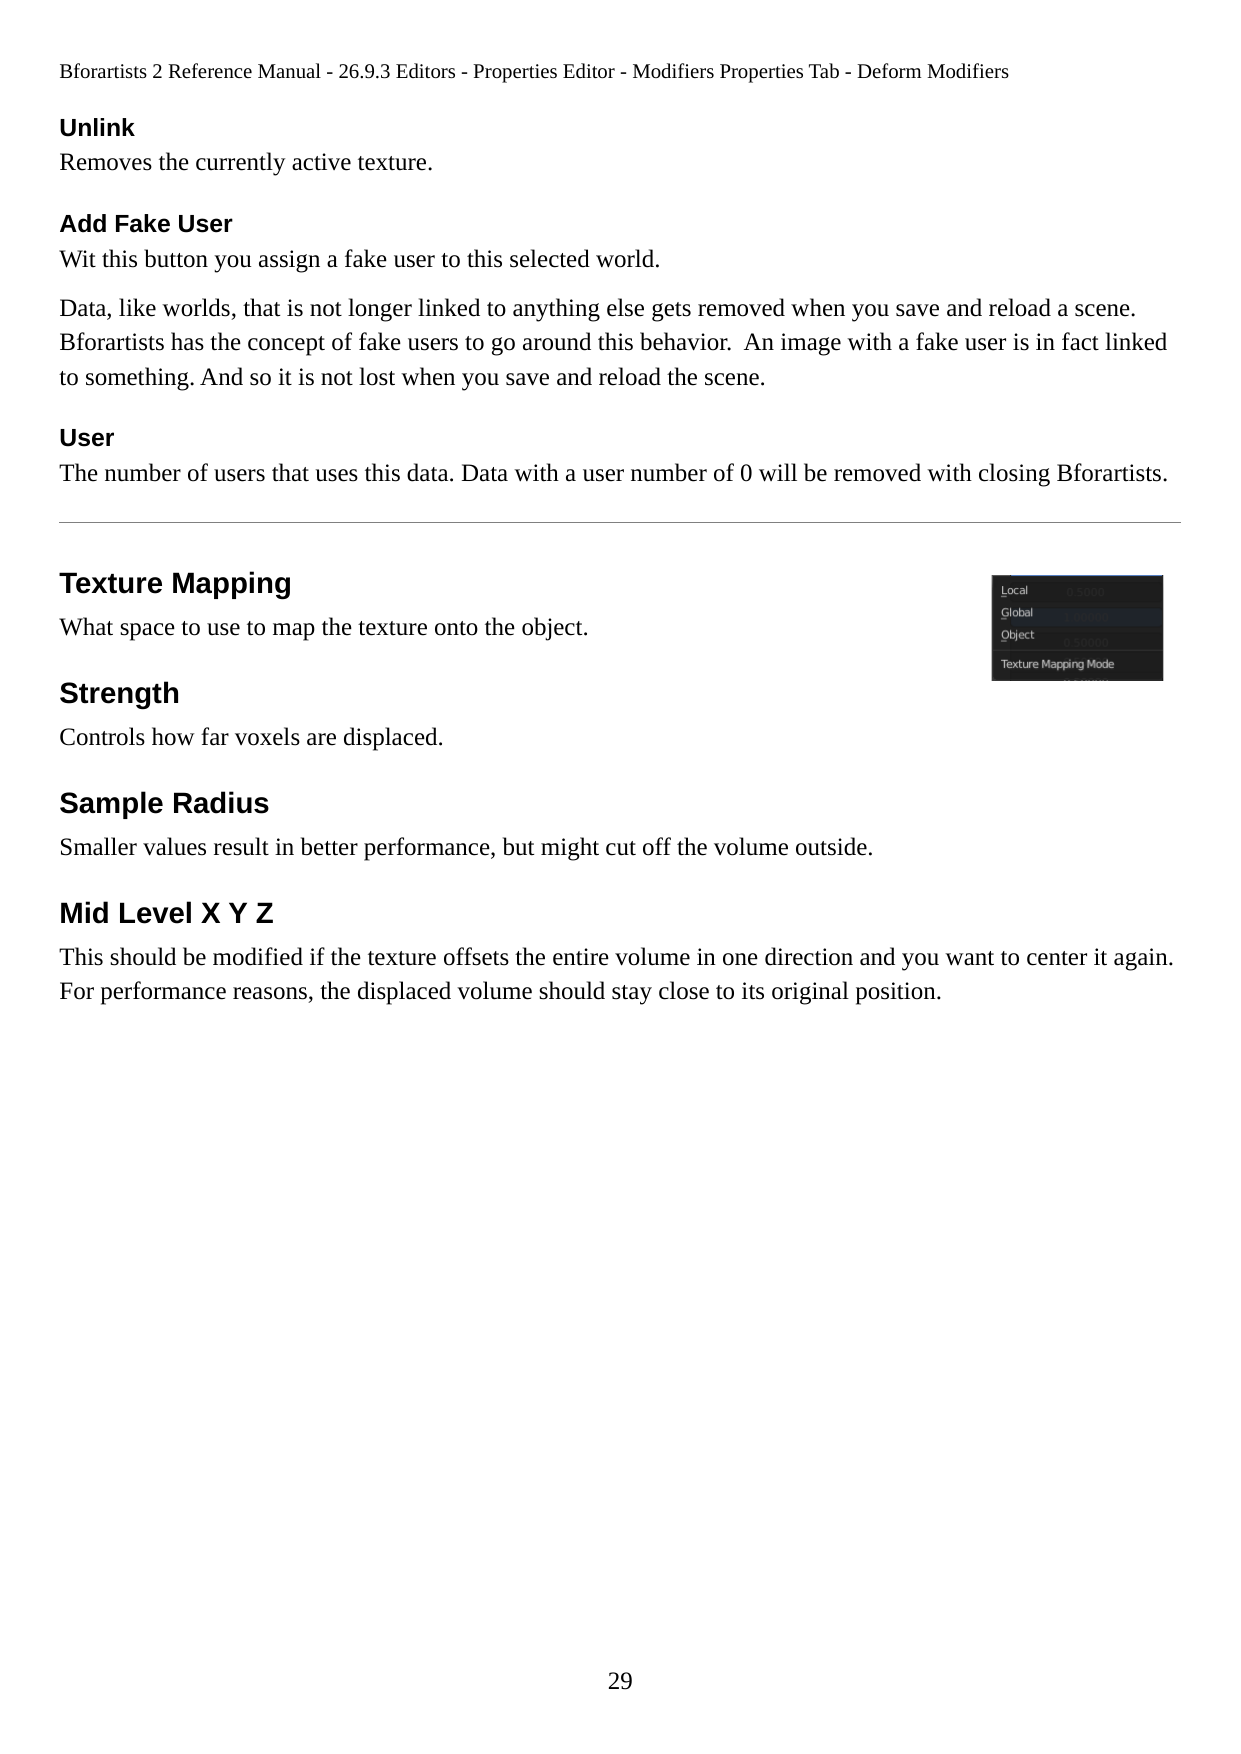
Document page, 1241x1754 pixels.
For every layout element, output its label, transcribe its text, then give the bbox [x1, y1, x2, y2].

subtitle User [59, 423, 1181, 452]
picture [991, 575, 1164, 681]
subtitle Unlink [59, 113, 1181, 141]
subtitle Mid Level X Y Z [59, 896, 1181, 929]
text Smaller values result in better performance, but might cut off the volume outside. [59, 832, 1181, 861]
text Removes the currently active texture. [59, 147, 1181, 176]
text What space to use to map the texture onto the object. [59, 612, 991, 641]
text This should be modified if the texture offsets the entire volume in one direction and you want to center it again. For performance reasons, the displaced volume should stay close to its original position. [59, 942, 1181, 1005]
text Wit this button you assign a fake user to this selected world. [59, 244, 1181, 272]
subtitle Add Fake User [59, 209, 1181, 237]
subtitle Sample Radius [59, 786, 1181, 819]
text Controls how far voxels are displaced. [59, 722, 1181, 751]
text The number of users that uses this data. Data with a user number of 0 will be removed with closing Bforartists. [59, 458, 1181, 487]
subtitle Texture Mapping [59, 566, 1181, 600]
text Data, like worlds, that is not longer linked to anything else gets removed when you save and reload a scene. Bforartists has the concept of fake users to go around this behavior. An image with a fake user is in fact linked to something. And so it is not lost when you save and reload the scene. [59, 293, 1181, 391]
subtitle Strength [59, 676, 1181, 709]
